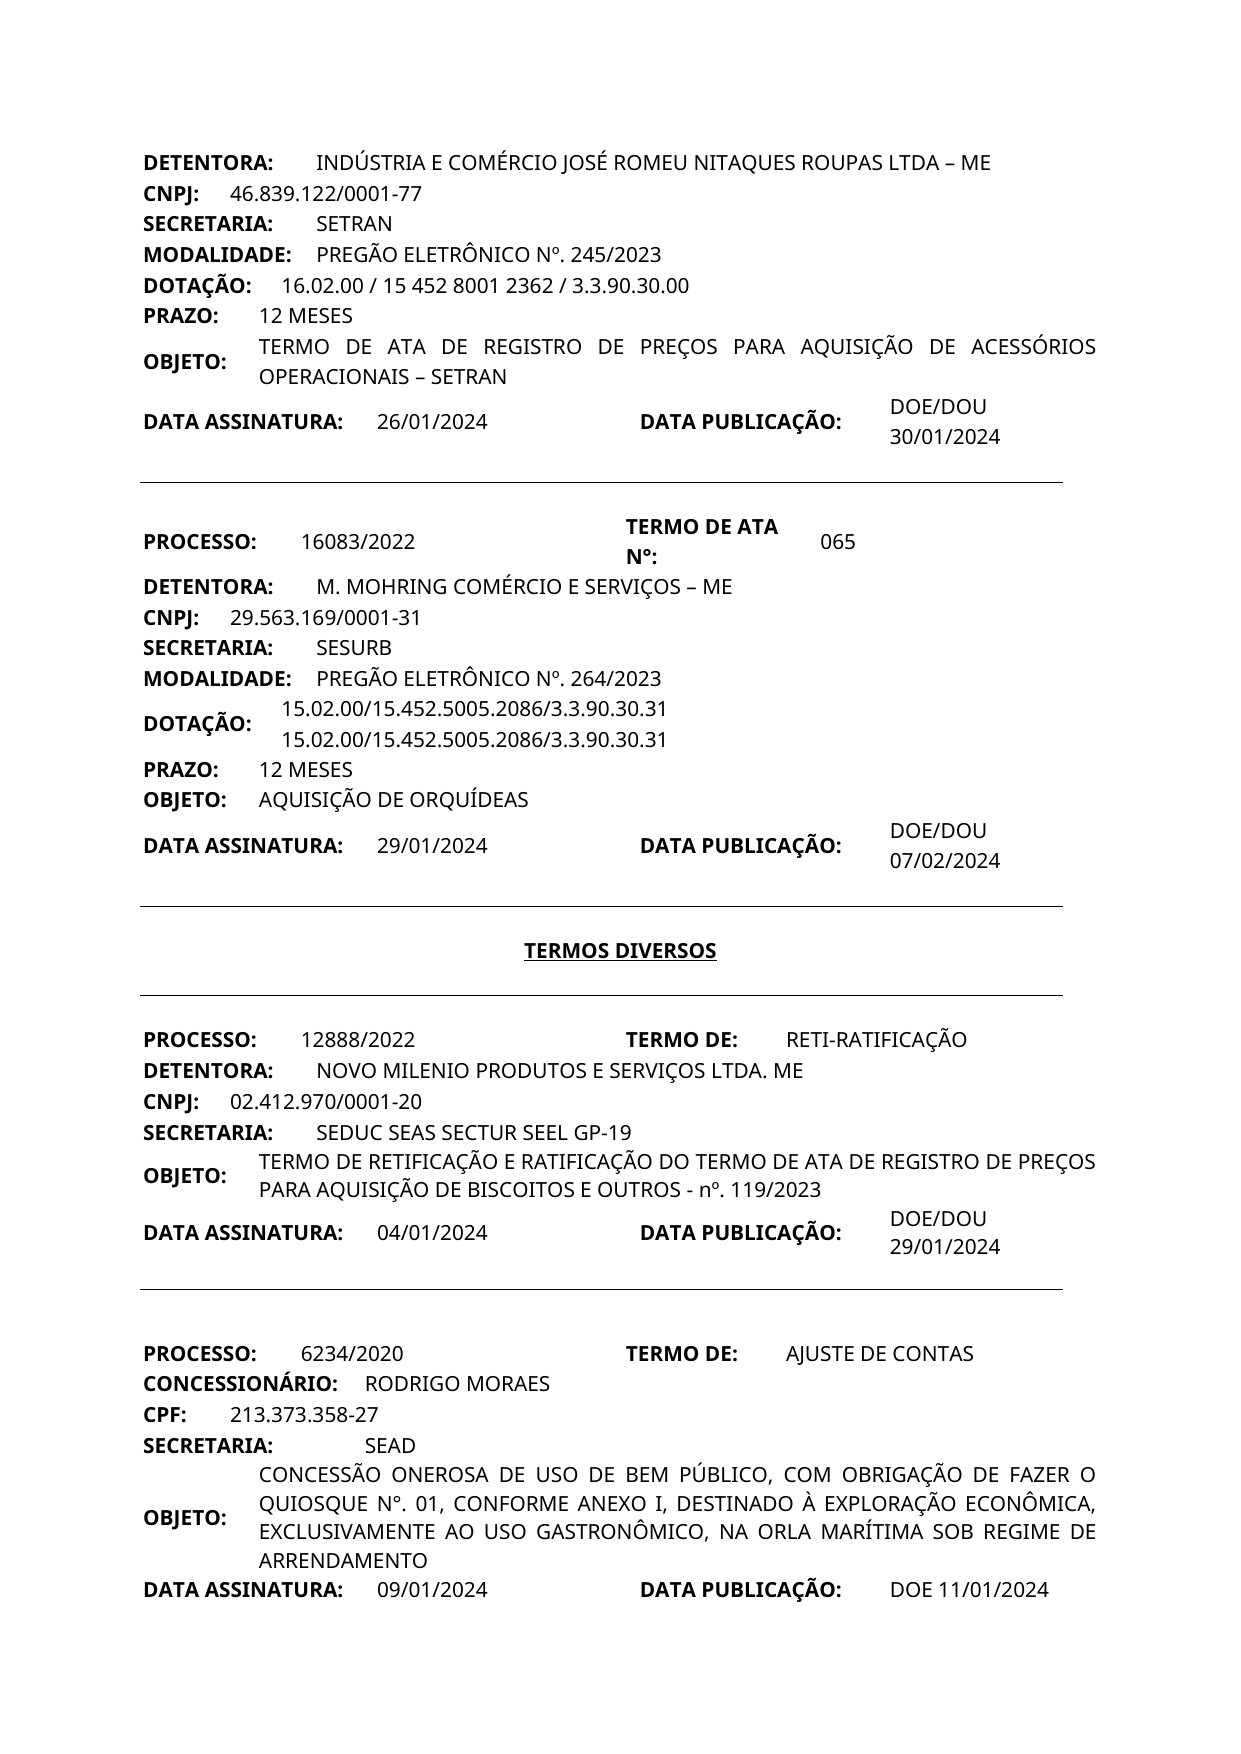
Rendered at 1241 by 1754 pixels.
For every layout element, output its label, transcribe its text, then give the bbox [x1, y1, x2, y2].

table_cell 15.02.00/15.452.5005.2086/3.3.90.30.31 15.02.00/15.452.5005.2086/3.3.90.30.31 [274, 695, 1104, 754]
table_cell PRAZO: [136, 301, 251, 332]
table_cell SECRETARIA: [136, 633, 309, 664]
table_cell DETENTORA: [136, 1055, 309, 1086]
table_header TERMO DE: [618, 1338, 778, 1368]
table_cell SECRETARIA: [136, 1116, 309, 1147]
table_header reti-ratificação [779, 1024, 1104, 1055]
table_cell DATA PUBLICAÇÃO: [632, 1204, 882, 1261]
table_cell setran [309, 209, 1104, 240]
table_cell 213.373.358-27 [223, 1399, 1104, 1430]
table_cell OBJETO: [136, 785, 251, 816]
table_header 16083/2022 [293, 512, 618, 572]
table_cell CONCESSIONÁRIO: [136, 1368, 357, 1399]
table_cell DOTAÇÃO: [136, 271, 274, 301]
table_cell OBJETO: [136, 1460, 251, 1574]
table_cell SECRETARIA: [136, 1430, 357, 1460]
table_cell TERMO DE ATA DE REGISTRO DE PREÇOS PARA AQUISIÇÃO DE ACESSÓRIOS OPERACIONAIS – SETRAN [251, 332, 1104, 392]
table_header 6234/2020 [293, 1338, 618, 1368]
table_cell doe 11/01/2024 [882, 1574, 1104, 1605]
table_header TERMO DE ATA N°: [618, 512, 813, 572]
table_cell OBJETO: [136, 1147, 251, 1204]
table_cell 29/01/2024 [370, 816, 632, 876]
table_cell DETENTORA: [136, 572, 309, 602]
table_header 12888/2022 [293, 1024, 618, 1055]
table_cell DOE/dou 29/01/2024 [882, 1204, 1104, 1261]
table_cell 12 meses [251, 301, 1104, 332]
table_cell DATA ASSINATURA: [136, 1204, 369, 1261]
table_cell pregão eletrônico nº. 264/2023 [309, 664, 1104, 694]
table_header PROCESSO: [136, 1338, 293, 1368]
table_cell DATA ASSINATURA: [136, 816, 369, 876]
table_header PROCESSO: [136, 512, 293, 572]
table_cell MODALIDADE: [136, 240, 309, 271]
table_cell 26/01/2024 [370, 392, 632, 452]
table_header 065 [813, 512, 1104, 572]
table_cell DOTAÇÃO: [136, 695, 274, 754]
table_cell MODALIDADE: [136, 664, 309, 694]
table_cell 12 meses [251, 755, 1104, 785]
table_cell M. MOHRING COMÉRCIO E SERVIÇOS – ME [309, 572, 1104, 602]
table_cell DATA PUBLICAÇÃO: [632, 392, 882, 452]
table_cell DATA ASSINATURA: [136, 392, 369, 452]
table_cell CNPJ: [136, 178, 222, 209]
table_cell 04/01/2024 [370, 1204, 632, 1261]
table_cell OBJETO: [136, 332, 251, 392]
table_cell SEDUC SEAS SECTUR SEEL GP-19 [309, 1116, 1104, 1147]
table_cell CPF: [136, 1399, 222, 1430]
table_cell CNPJ: [136, 603, 222, 633]
table_cell NOVO MILENIO PRODUTOS E SERVIÇOS LTDA. ME [309, 1055, 1104, 1086]
table_cell 09/01/2024 [370, 1574, 632, 1605]
table_cell DATA PUBLICAÇÃO: [632, 1574, 882, 1605]
table_cell DATA PUBLICAÇÃO: [632, 816, 882, 876]
table_cell RODRIGO MORAES [357, 1368, 1104, 1399]
table_cell sesurb [309, 633, 1104, 664]
table_cell PRAZO: [136, 755, 251, 785]
table_cell 46.839.122/0001-77 [223, 178, 1104, 209]
table_cell CONCESSÃO ONEROSA DE USO DE BEM PÚBLICO, COM OBRIGAÇÃO DE FAZER O QUIOSQUE N°. 01, CONFORME ANEXO I, DESTINADO À EXPLORAÇÃO ECONÔMICA, EXCLUSIVAMENTE AO USO GASTRONÔMICO, NA ORLA MARÍTIMA SOB REGIME DE ARRENDAMENTO [251, 1460, 1104, 1574]
table_cell AQUISIÇÃO DE ORQUÍDEAS [251, 785, 1104, 816]
table_cell doe/dou 30/01/2024 [882, 392, 1104, 452]
table_cell 16.02.00 / 15 452 8001 2362 / 3.3.90.30.00 [274, 271, 1104, 301]
table_cell doe/dou 07/02/2024 [882, 816, 1104, 876]
table_cell SECRETARIA: [136, 209, 309, 240]
table_cell DETENTORA: [136, 148, 309, 178]
table_cell PREGÃO ELETRÔNICO Nº. 245/2023 [309, 240, 1104, 271]
table_header ajuste de contas [779, 1338, 1104, 1368]
table_cell 02.412.970/0001-20 [223, 1086, 1104, 1116]
table_header PROCESSO: [136, 1024, 293, 1055]
table_header TERMO DE: [618, 1024, 778, 1055]
table_cell DATA ASSINATURA: [136, 1574, 369, 1605]
table_cell sead [357, 1430, 1104, 1460]
table_cell INDÚSTRIA E COMÉRCIO JOSÉ ROMEU NITAQUES ROUPAS LTDA – ME [309, 148, 1104, 178]
table_cell TERMO DE RETIFICAÇÃO E RATIFICAÇÃO DO TERMO DE ATA DE REGISTRO DE PREÇOS PARA AQUISIÇÃO DE BISCOITOS E OUTROS - nº. 119/2023 [251, 1147, 1104, 1204]
table_cell 29.563.169/0001-31 [223, 603, 1104, 633]
text TERMOS DIVERSOS [177, 936, 1063, 964]
table_cell CNPJ: [136, 1086, 222, 1116]
